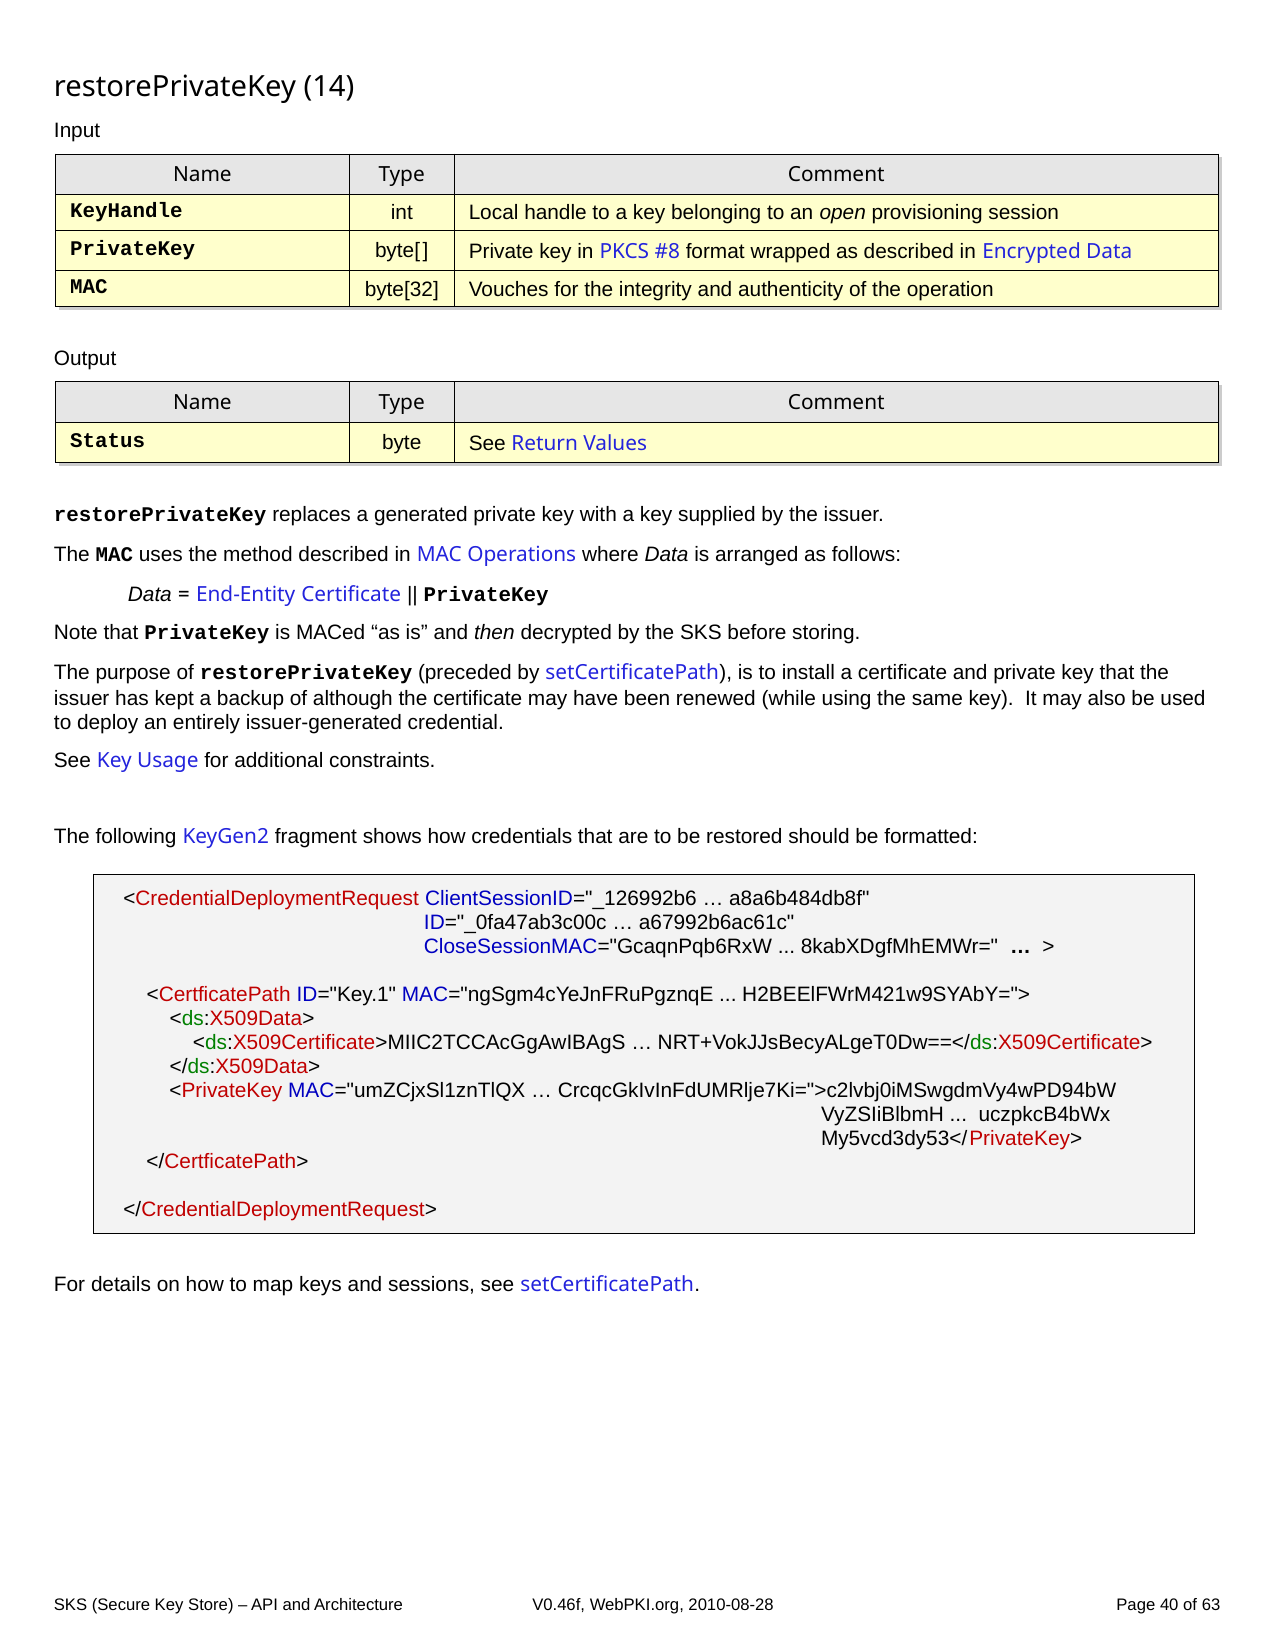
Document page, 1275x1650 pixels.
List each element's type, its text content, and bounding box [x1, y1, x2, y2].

table_cell Local handle to a key belonging to an open provisioning session [455, 195, 1218, 230]
table_cell MAC [56, 271, 349, 306]
table_cell byte⁮[32] [350, 271, 454, 306]
text Data = End-Entity Certificate || PrivateKey [54, 579, 1221, 608]
table_cell int [350, 195, 454, 230]
table_header Comment [455, 155, 1218, 194]
table_cell byte [350, 423, 454, 462]
table_header Name [56, 382, 349, 422]
table_cell PrivateKey [56, 231, 349, 270]
text The purpose of restorePrivateKey (preceded by setCertificatePath), is to install a certificate and private key that the issuer has kept a backup of although the certificate may have been renewed (while using the same key). It may also be used to deploy an entirely issuer-generated credential. [54, 657, 1221, 734]
table_header <CredentialDeploymentRequest ClientSessionID="_126992b6 … a8a6b484db8f" ID="_0fa47ab3c00c … a67992b6ac61c" CloseSessionMAC="GcaqnPqb6RxW ... 8kabXDgfMhEMWr=" … > <CertficatePath ID="Key.1" MAC="ngSgm4cYeJnFRuPgznqE ... H2BEElFWrM421w9SYAbY="> <ds:X509Data> <ds:X509Certificate>MIIC2TCCAcGgAwIBAgS … NRT+VokJJsBecyALgeT0Dw==</ds:X509Certificate> </ds:X509Data> <PrivateKey MAC="umZCjxSl1znTlQX … CrcqcGkIvInFdUMRlje7Ki=">c2lvbj0iMSwgdmVy4wPD94bW VyZSIiBlbmH ... uczpkcB4bWx My5vcd3dy53</PrivateKey> </CertficatePath> </CredentialDeploymentRequest> [94, 875, 1194, 1233]
table_cell KeyHandle [56, 195, 349, 230]
table_cell Vouches for the integrity and authenticity of the operation [455, 271, 1218, 306]
table_header Type [350, 382, 454, 422]
table_header Name [56, 155, 349, 194]
table_cell Status [56, 423, 349, 462]
table_cell See Return Values [455, 423, 1218, 462]
text See Key Usage for additional constraints. [54, 746, 1221, 774]
text For details on how to map keys and sessions, see setCertificatePath. [54, 1269, 1221, 1297]
text Note that PrivateKey is MACed “as is” and then decrypted by the SKS before storing. [54, 620, 1221, 646]
text The following KeyGen2 fragment shows how credentials that are to be restored should be formatted: [54, 822, 1221, 874]
table_cell byte⁮[ ] [350, 231, 454, 270]
table_cell Private key in PKCS #8 format wrapped as described in Encrypted Data [455, 231, 1218, 270]
text restorePrivateKey replaces a generated private key with a key supplied by the issuer. [54, 502, 1221, 527]
subtitle restorePrivateKey (14) [54, 66, 1221, 105]
text Input [54, 118, 1221, 142]
text Output [54, 346, 1221, 369]
text The MAC uses the method described in MAC Operations where Data is arranged as follows: [54, 539, 1221, 568]
table_header Comment [455, 382, 1218, 422]
table_header Type [350, 155, 454, 194]
